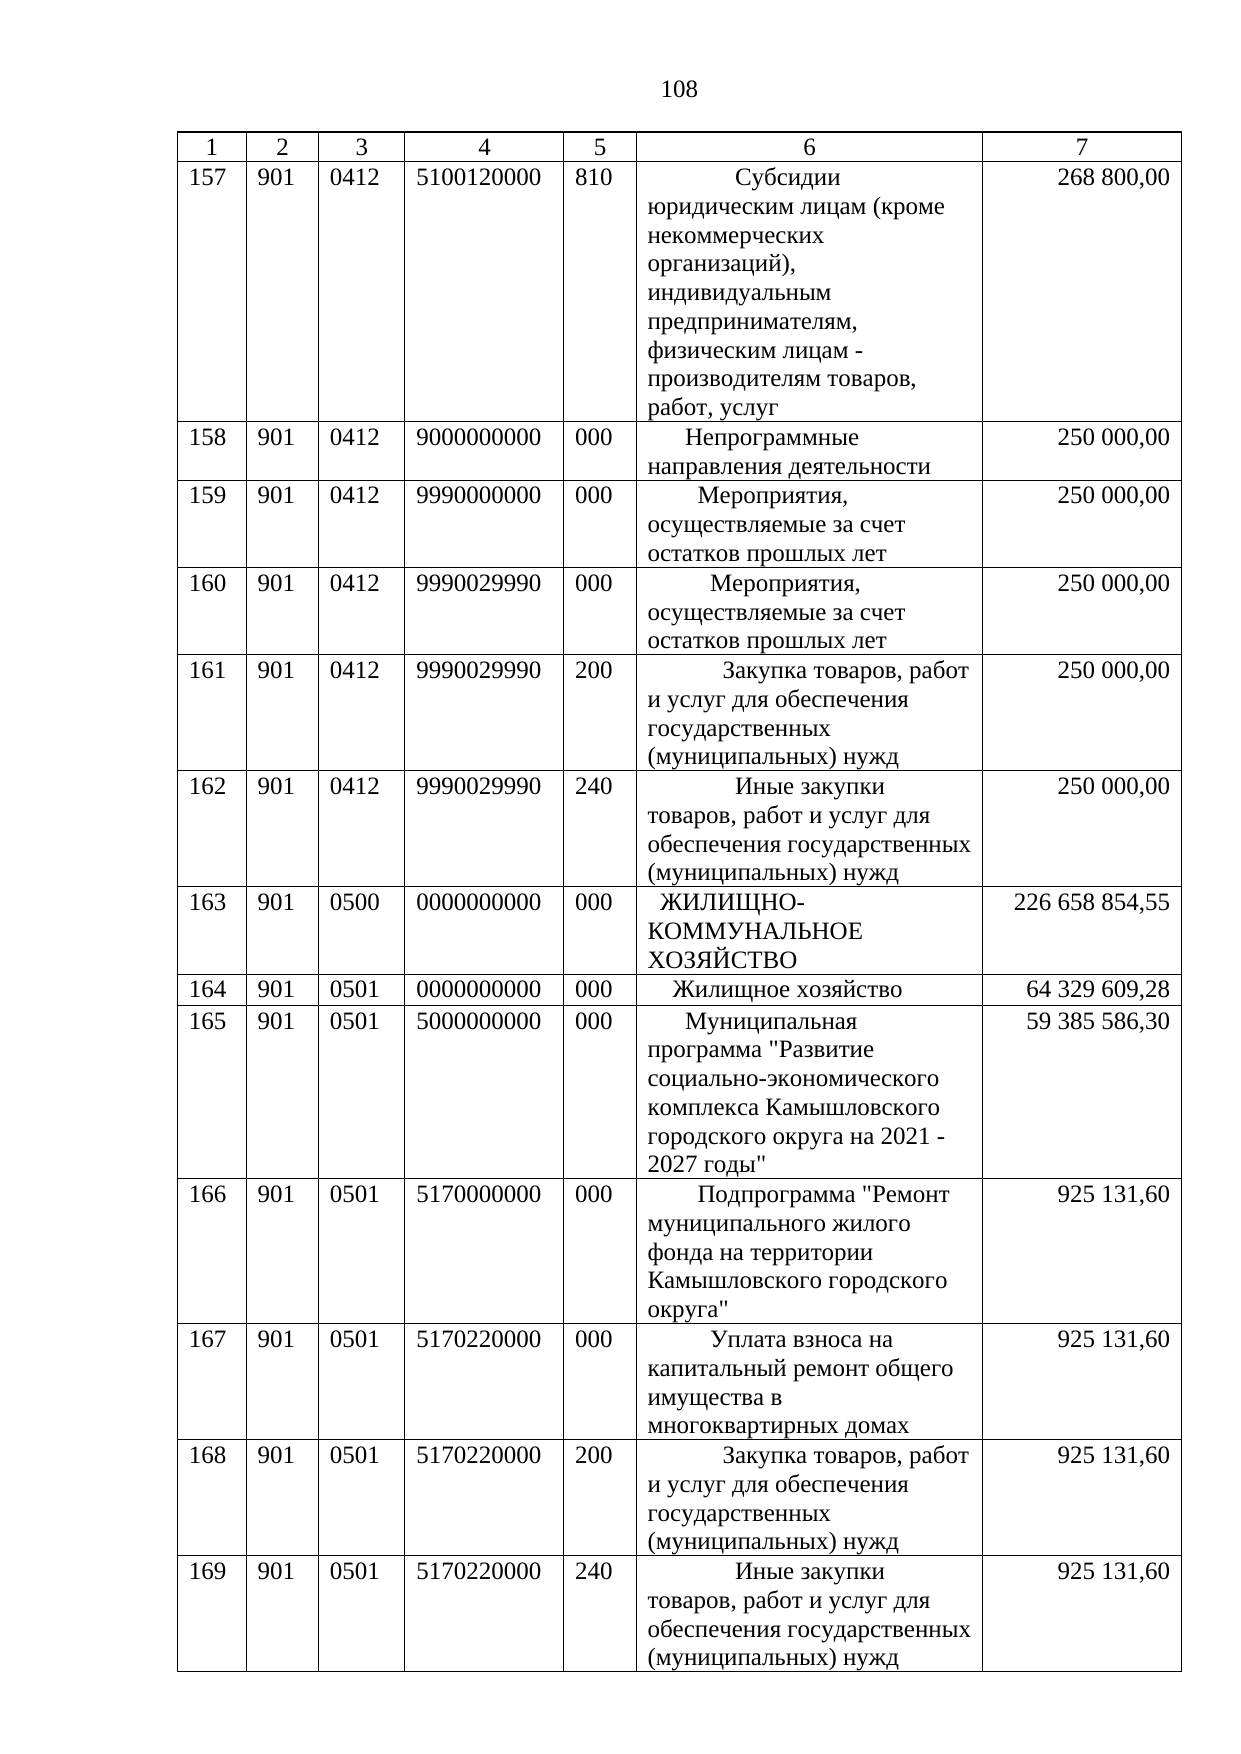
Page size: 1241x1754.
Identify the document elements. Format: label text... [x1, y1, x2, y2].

table_cell Субсидии юридическим лицам (кроме некоммерческих организаций), индивидуальным предпринимателям, физическим лицам - производителям товаров, работ, услуг [637, 162, 982, 421]
table_cell 250 000,00 [983, 771, 1181, 886]
table_cell 0501 [319, 1556, 404, 1671]
table_header 4 [405, 133, 563, 161]
table_cell 5000000000 [405, 1006, 563, 1178]
table_cell 0000000000 [405, 887, 563, 973]
table_cell 9000000000 [405, 422, 563, 479]
table_cell Непрограммные направления деятельности [637, 422, 982, 479]
table_cell 901 [247, 568, 318, 654]
table_cell 250 000,00 [983, 422, 1181, 479]
table_cell 901 [247, 655, 318, 770]
table_cell 901 [247, 887, 318, 973]
table_header 2 [247, 133, 318, 161]
table_cell 0501 [319, 1006, 404, 1178]
table_cell 168 [178, 1440, 246, 1555]
table_cell 0412 [319, 162, 404, 421]
table_cell 000 [564, 422, 636, 479]
table_cell 901 [247, 771, 318, 886]
table_cell 240 [564, 1556, 636, 1671]
table_cell 250 000,00 [983, 568, 1181, 654]
table_cell 166 [178, 1179, 246, 1323]
table_cell 0501 [319, 1440, 404, 1555]
table_cell 167 [178, 1324, 246, 1439]
table_cell 000 [564, 975, 636, 1005]
table_cell Муниципальная программа "Развитие социально-экономического комплекса Камышловского городского округа на 2021 - 2027 годы" [637, 1006, 982, 1178]
table_cell 268 800,00 [983, 162, 1181, 421]
table_cell Жилищное хозяйство [637, 975, 982, 1005]
table_cell 000 [564, 481, 636, 567]
table_cell 9990029990 [405, 655, 563, 770]
table_header 3 [319, 133, 404, 161]
table_cell 0412 [319, 422, 404, 479]
table_cell 9990029990 [405, 568, 563, 654]
table_cell 901 [247, 1440, 318, 1555]
table_cell Иные закупки товаров, работ и услуг для обеспечения государственных (муниципальных) нужд [637, 1556, 982, 1671]
table_cell 159 [178, 481, 246, 567]
table_cell 161 [178, 655, 246, 770]
table_cell 5170220000 [405, 1556, 563, 1671]
table_cell 200 [564, 1440, 636, 1555]
table_cell 000 [564, 1324, 636, 1439]
table_cell 9990029990 [405, 771, 563, 886]
table_cell 164 [178, 975, 246, 1005]
table_cell 925 131,60 [983, 1440, 1181, 1555]
table_cell 5170000000 [405, 1179, 563, 1323]
table_cell 925 131,60 [983, 1556, 1181, 1671]
table_cell 158 [178, 422, 246, 479]
table_cell 901 [247, 1324, 318, 1439]
table_cell Закупка товаров, работ и услуг для обеспечения государственных (муниципальных) нужд [637, 1440, 982, 1555]
table_cell 810 [564, 162, 636, 421]
table_cell Иные закупки товаров, работ и услуг для обеспечения государственных (муниципальных) нужд [637, 771, 982, 886]
table_cell 240 [564, 771, 636, 886]
table_cell 9990000000 [405, 481, 563, 567]
table_cell 0412 [319, 568, 404, 654]
table_cell 5170220000 [405, 1440, 563, 1555]
table_cell 901 [247, 1006, 318, 1178]
table_cell 0501 [319, 1324, 404, 1439]
table_cell 0000000000 [405, 975, 563, 1005]
table_cell 901 [247, 975, 318, 1005]
table_cell 000 [564, 887, 636, 973]
table_cell 165 [178, 1006, 246, 1178]
table_cell 162 [178, 771, 246, 886]
table_cell 925 131,60 [983, 1324, 1181, 1439]
table_cell 000 [564, 1179, 636, 1323]
table_cell 5100120000 [405, 162, 563, 421]
table_cell 169 [178, 1556, 246, 1671]
table_cell 901 [247, 162, 318, 421]
table_cell 901 [247, 1179, 318, 1323]
table_cell 0500 [319, 887, 404, 973]
table_cell Мероприятия, осуществляемые за счет остатков прошлых лет [637, 481, 982, 567]
table_header 6 [637, 133, 982, 161]
table_header 7 [983, 133, 1181, 161]
table_cell 163 [178, 887, 246, 973]
table_cell 200 [564, 655, 636, 770]
table_cell 64 329 609,28 [983, 975, 1181, 1005]
table_cell 0412 [319, 655, 404, 770]
table_cell 250 000,00 [983, 655, 1181, 770]
table_header 1 [178, 133, 246, 161]
table_cell 901 [247, 422, 318, 479]
table_cell 925 131,60 [983, 1179, 1181, 1323]
table_cell 59 385 586,30 [983, 1006, 1181, 1178]
table_cell 226 658 854,55 [983, 887, 1181, 973]
table_cell Закупка товаров, работ и услуг для обеспечения государственных (муниципальных) нужд [637, 655, 982, 770]
table_cell ЖИЛИЩНО-КОММУНАЛЬНОЕ ХОЗЯЙСТВО [637, 887, 982, 973]
table_cell 157 [178, 162, 246, 421]
table_cell 901 [247, 481, 318, 567]
table_cell 0501 [319, 1179, 404, 1323]
table_cell 901 [247, 1556, 318, 1671]
table_cell Мероприятия, осуществляемые за счет остатков прошлых лет [637, 568, 982, 654]
table_cell 0412 [319, 481, 404, 567]
table_cell Подпрограмма "Ремонт муниципального жилого фонда на территории Камышловского городского округа" [637, 1179, 982, 1323]
table_cell 160 [178, 568, 246, 654]
table_cell 250 000,00 [983, 481, 1181, 567]
table_cell 5170220000 [405, 1324, 563, 1439]
table_cell 0412 [319, 771, 404, 886]
table_cell Уплата взноса на капитальный ремонт общего имущества в многоквартирных домах [637, 1324, 982, 1439]
table_cell 000 [564, 568, 636, 654]
table_cell 0501 [319, 975, 404, 1005]
table_cell 000 [564, 1006, 636, 1178]
table_header 5 [564, 133, 636, 161]
